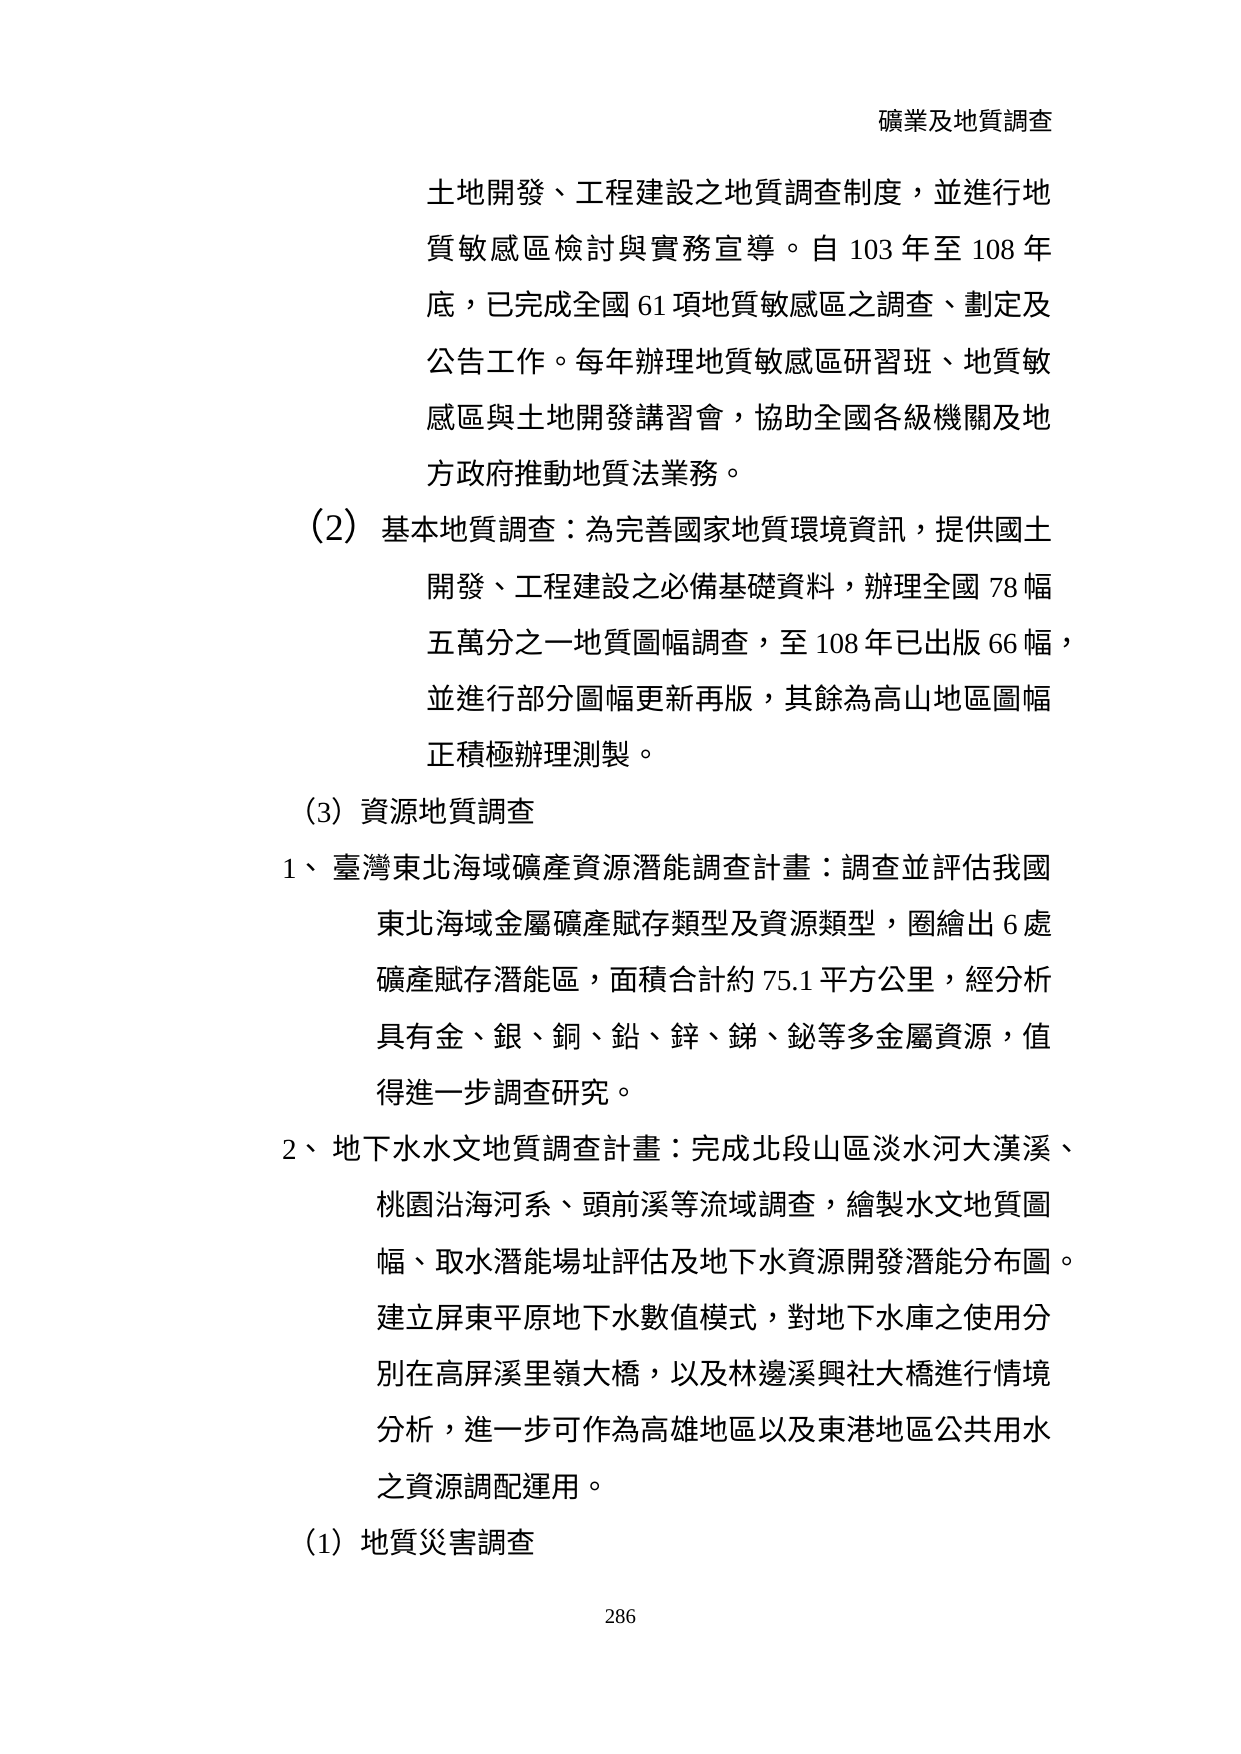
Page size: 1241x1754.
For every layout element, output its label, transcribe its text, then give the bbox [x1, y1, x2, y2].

list 資源地質調查 [287, 777, 1053, 833]
list 地質災害調查 [287, 1508, 1053, 1564]
list 土地開發、工程建設之地質調查制度，並進行地質敏感區檢討與實務宣導。自103年至108年底，已完成全國61項地質敏感區之調查、劃定及公告工作。每年辦理地質敏感區研習班、地質敏感區與土地開發講習會，協助全國各級機關及地方政府推動地質法業務。 [287, 158, 1053, 496]
list 臺灣東北海域礦產資源潛能調查計畫：調查並評估我國東北海域金屬礦產賦存類型及資源類型，圈繪出6處礦產賦存潛能區，面積合計約75.1平方公里，經分析具有金、銀、銅、鉛、鋅、銻、鉍等多金屬資源，值得進一步調查研究。 [282, 833, 1053, 1114]
list 基本地質調查：為完善國家地質環境資訊，提供國土開發、工程建設之必備基礎資料，辦理全國78幅五萬分之一地質圖幅調查，至108年已出版66幅，並進行部分圖幅更新再版，其餘為高山地區圖幅正積極辦理測製。 [287, 496, 1053, 777]
list 地下水水文地質調查計畫：完成北段山區淡水河大漢溪、桃園沿海河系、頭前溪等流域調查，繪製水文地質圖幅、取水潛能場址評估及地下水資源開發潛能分布圖。建立屏東平原地下水數值模式，對地下水庫之使用分別在高屏溪里嶺大橋，以及林邊溪興社大橋進行情境分析，進一步可作為高雄地區以及東港地區公共用水之資源調配運用。 [282, 1114, 1053, 1508]
